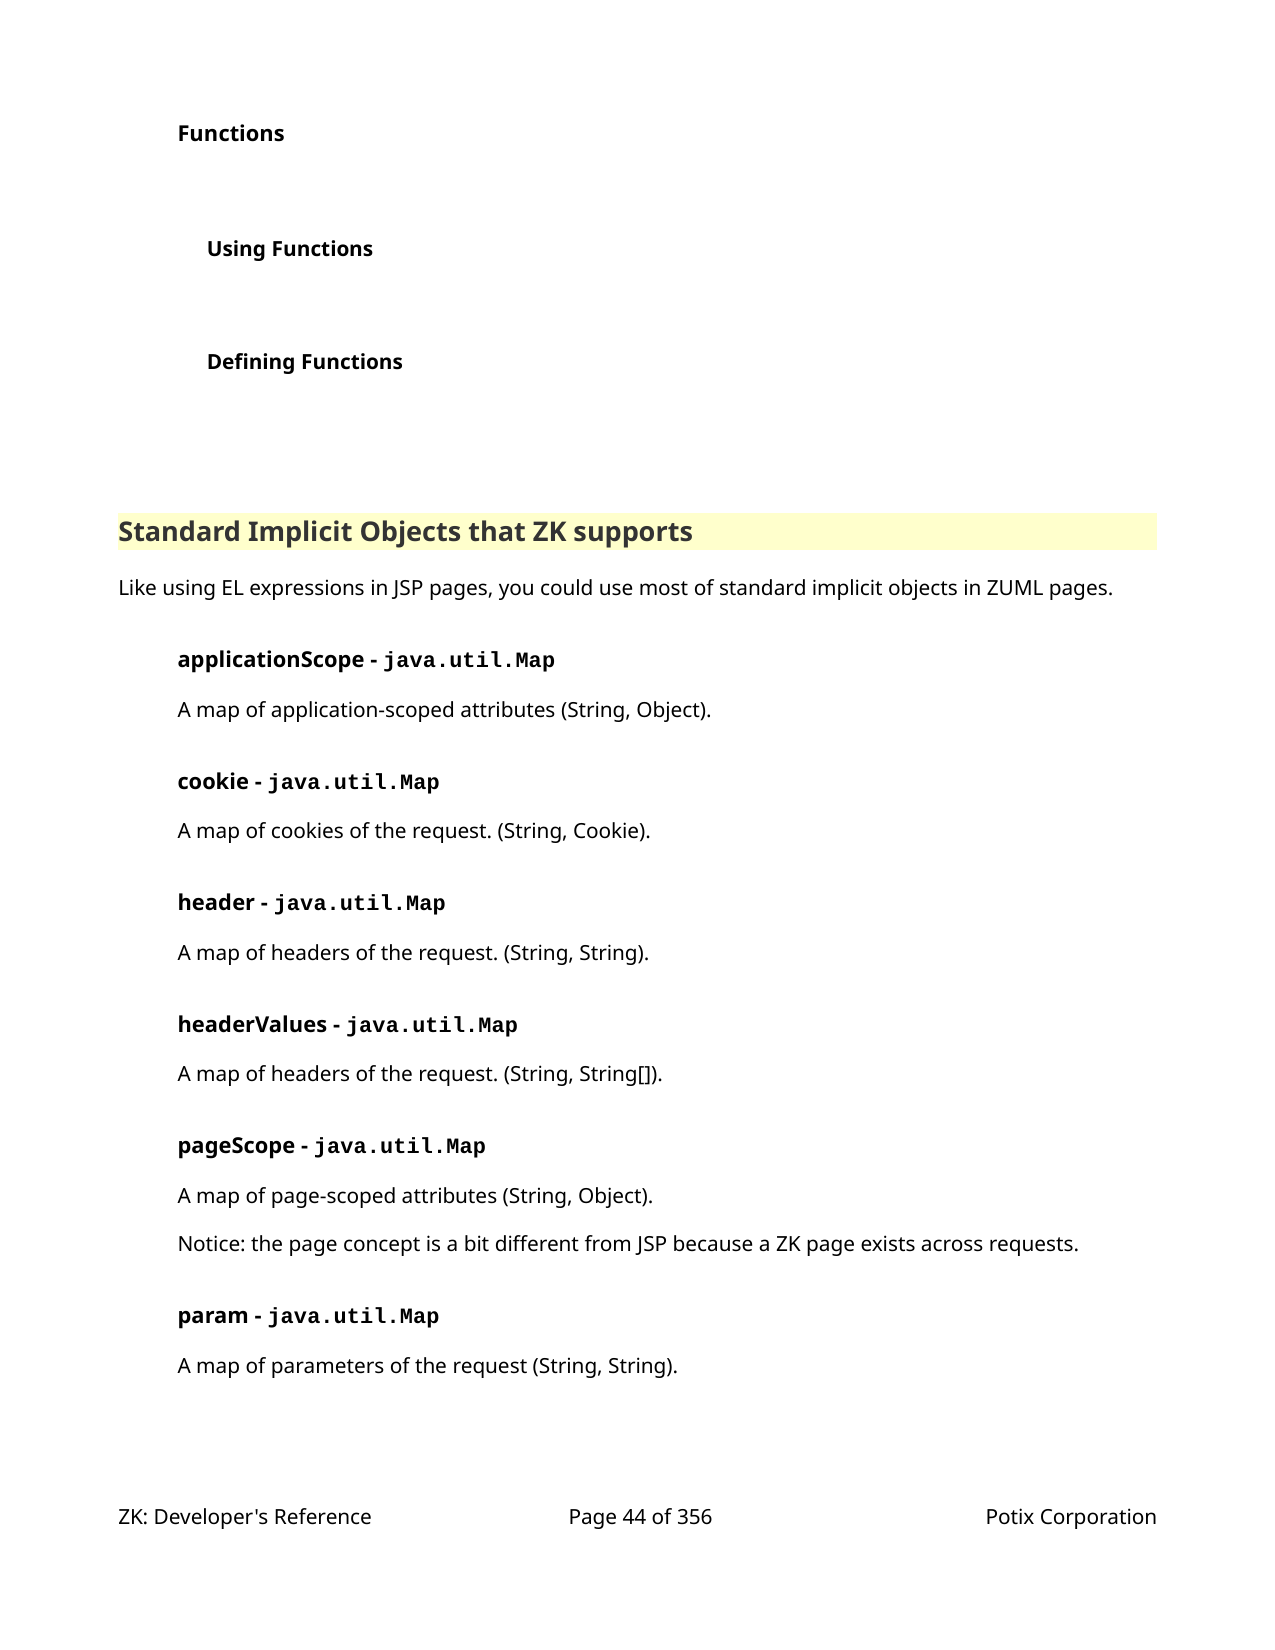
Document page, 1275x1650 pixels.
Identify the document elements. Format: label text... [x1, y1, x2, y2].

text A map of application-scoped attributes (String, Object). [177, 695, 1157, 723]
subtitle Functions [177, 118, 1157, 148]
text A map of headers of the request. (String, String). [177, 938, 1157, 966]
subtitle pageScope - java.util.Map [177, 1130, 1157, 1160]
subtitle Using Functions [207, 234, 1157, 262]
text A map of parameters of the request (String, String). [177, 1351, 1157, 1379]
text Like using EL expressions in JSP pages, you could use most of standard implicit objects in ZUML pages. [118, 573, 1157, 602]
subtitle header - java.util.Map [177, 887, 1157, 917]
subtitle param - java.util.Map [177, 1300, 1157, 1330]
text A map of page-scoped attributes (String, Object). [177, 1181, 1157, 1209]
subtitle headerValues - java.util.Map [177, 1008, 1157, 1039]
text A map of cookies of the request. (String, Cookie). [177, 816, 1157, 844]
subtitle cookie - java.util.Map [177, 766, 1157, 796]
subtitle Standard Implicit Objects that ZK supports [118, 513, 1157, 550]
text A map of headers of the request. (String, String[]). [177, 1059, 1157, 1087]
text Notice: the page concept is a bit different from JSP because a ZK page exists across requests. [177, 1229, 1157, 1258]
subtitle Defining Functions [207, 347, 1157, 376]
subtitle applicationScope - java.util.Map [177, 644, 1157, 674]
